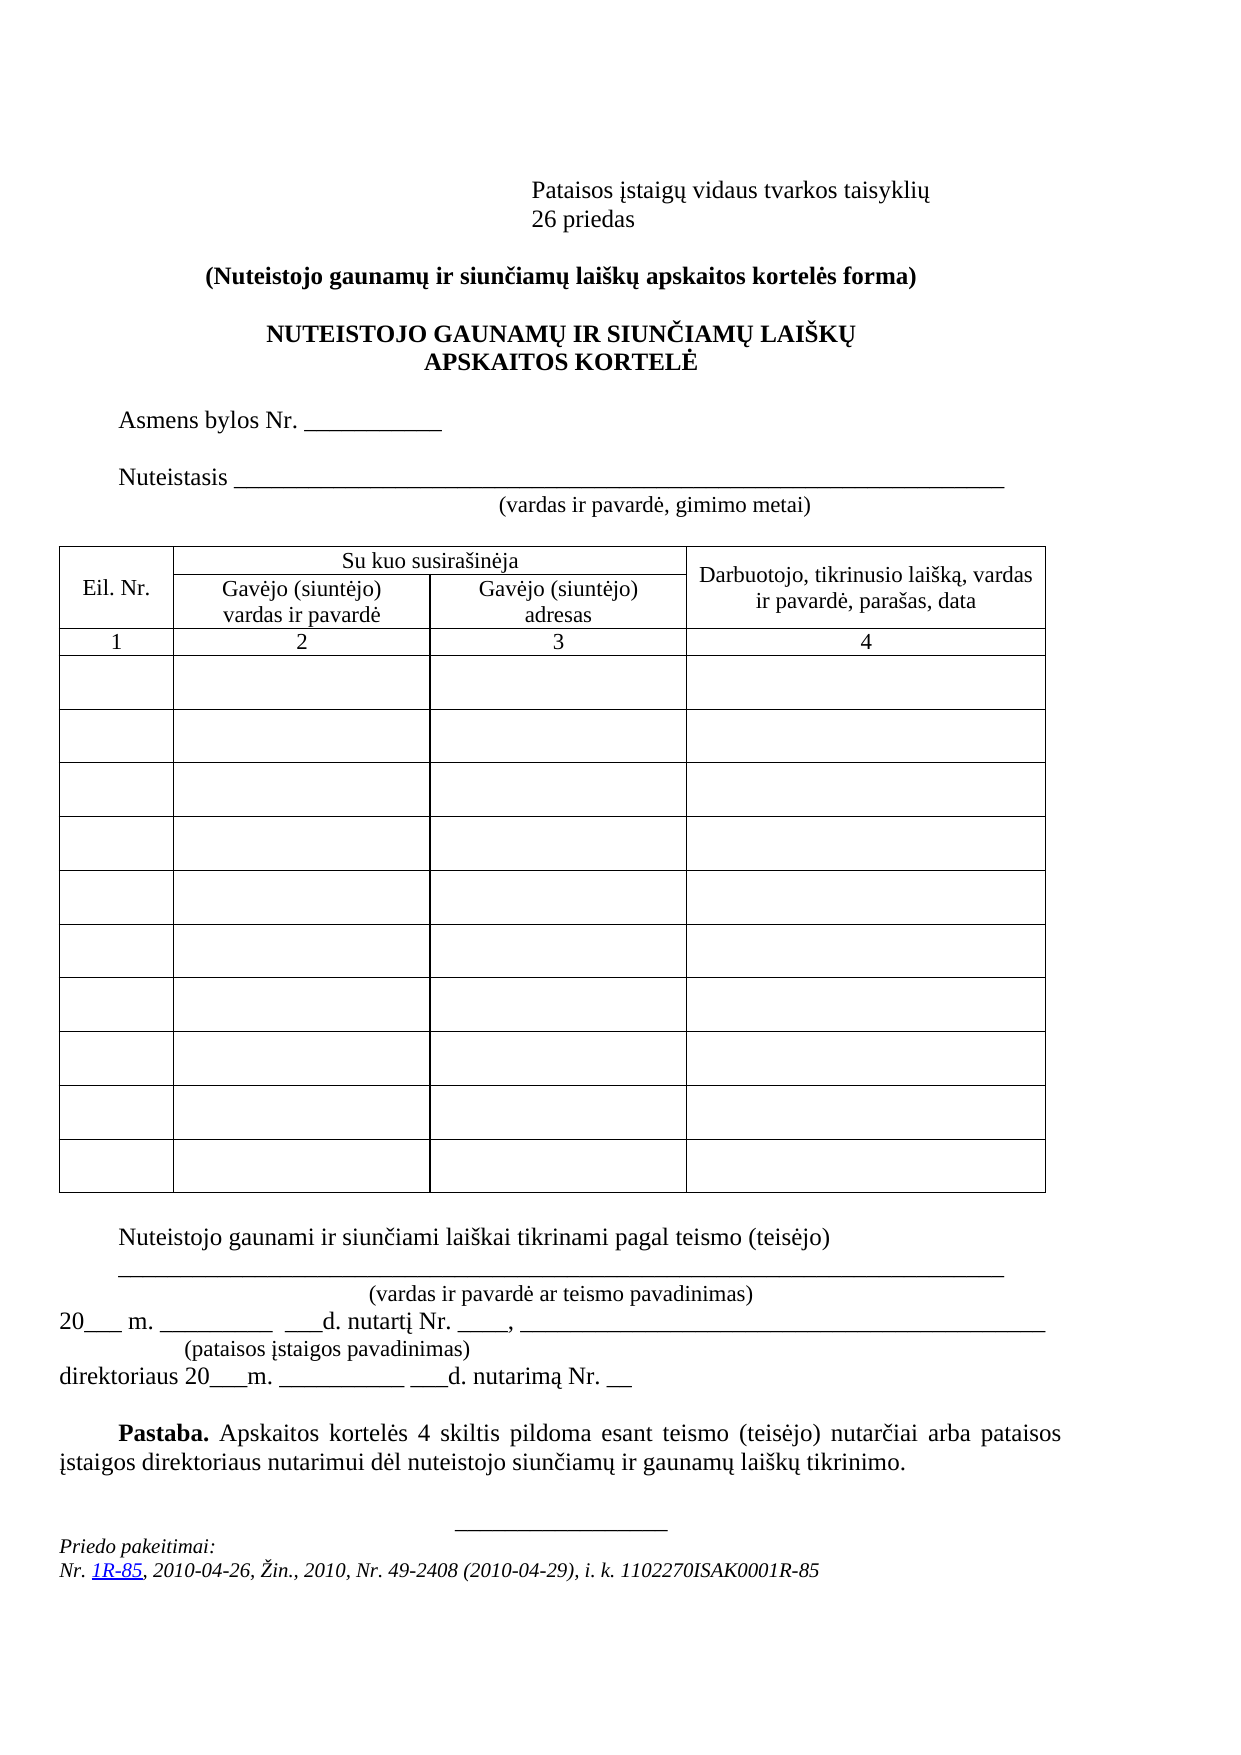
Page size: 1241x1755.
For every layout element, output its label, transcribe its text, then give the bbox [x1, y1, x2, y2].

table_cell [60, 817, 173, 870]
table_cell [60, 925, 173, 977]
text Nuteistasis [59, 462, 1063, 491]
table_cell [687, 763, 1045, 816]
table_cell [687, 1086, 1045, 1138]
table_cell [174, 1086, 429, 1138]
table_cell [174, 1032, 429, 1085]
table_cell [174, 817, 429, 870]
table_cell 2 [174, 629, 429, 655]
table_cell [687, 817, 1045, 870]
table_cell [60, 1086, 173, 1138]
table_cell [60, 710, 173, 762]
table_cell [431, 656, 686, 708]
table_header Darbuotojo, tikrinusio laišką, vardas ir pavardė, parašas, data [687, 547, 1045, 627]
table_cell [60, 763, 173, 816]
text Asmens bylos Nr. ___________ [59, 405, 1063, 434]
table_cell [431, 1032, 686, 1085]
text direktoriaus 20___m. __________ ___d. nutarimą Nr. __ [59, 1361, 1063, 1390]
table_cell 4 [687, 629, 1045, 655]
text (pataisos įstaigos pavadinimas) [184, 1335, 1063, 1361]
table_cell [687, 871, 1045, 923]
text 20___ m. _________ ___d. nutartį Nr. ____, __________________________________________ [59, 1306, 1063, 1335]
table_cell 1 [60, 629, 173, 655]
table_cell [174, 1140, 429, 1192]
text Nr. 1R-85, 2010-04-26, Žin., 2010, Nr. 49-2408 (2010-04-29), i. k. 1102270ISAK0001R-85 [59, 1558, 1063, 1582]
table_cell [174, 978, 429, 1031]
text NUTEISTOJO GAUNAMŲ IR SIUNČIAMŲ LAIŠKŲ [59, 319, 1063, 347]
text (vardas ir pavardė, gimimo metai) [247, 491, 1063, 517]
table_cell [431, 978, 686, 1031]
table_cell [431, 710, 686, 762]
text APSKAITOS KORTELĖ [59, 347, 1063, 376]
table_header Eil. Nr. [60, 547, 173, 627]
table_cell Gavėjo (siuntėjo) vardas ir pavardė [174, 575, 429, 627]
table_cell [174, 925, 429, 977]
table_cell [174, 656, 429, 708]
table_cell [431, 817, 686, 870]
table_cell 3 [431, 629, 686, 655]
table_cell [687, 710, 1045, 762]
table_cell [687, 925, 1045, 977]
table_cell [431, 925, 686, 977]
text 26 priedas [531, 204, 1063, 232]
table_cell [431, 1086, 686, 1138]
text (Nuteistojo gaunamų ir siunčiamų laiškų apskaitos kortelės forma) [59, 261, 1063, 290]
table_cell [687, 978, 1045, 1031]
table_cell Gavėjo (siuntėjo) adresas [431, 575, 686, 627]
table_cell [60, 656, 173, 708]
table_cell [60, 871, 173, 923]
table_cell [687, 1032, 1045, 1085]
text _________________ [59, 1505, 1063, 1533]
table_cell [687, 656, 1045, 708]
table_cell [60, 978, 173, 1031]
table_cell [431, 1140, 686, 1192]
text Pataisos įstaigų vidaus tvarkos taisyklių [531, 175, 1063, 204]
table_cell [60, 1140, 173, 1192]
table_cell [174, 871, 429, 923]
text (vardas ir pavardė ar teismo pavadinimas) [59, 1279, 1063, 1306]
table_cell [431, 871, 686, 923]
table_cell [431, 763, 686, 816]
table_cell [687, 1140, 1045, 1192]
table_cell [60, 1032, 173, 1085]
table_header Su kuo susirašinėja [174, 547, 686, 574]
table_cell [174, 710, 429, 762]
text Pastaba. Apskaitos kortelės 4 skiltis pildoma esant teismo (teisėjo) nutarčiai arba pataisos įstaigos direktoriaus nutarimui dėl nuteistojo siunčiamų ir gaunamų laiškų tikrinimo. [59, 1418, 1063, 1476]
text Priedo pakeitimai: [59, 1533, 1063, 1558]
text Nuteistojo gaunami ir siunčiami laiškai tikrinami pagal teismo (teisėjo) [59, 1222, 1063, 1251]
table_cell [174, 763, 429, 816]
text _ [59, 1251, 1063, 1279]
